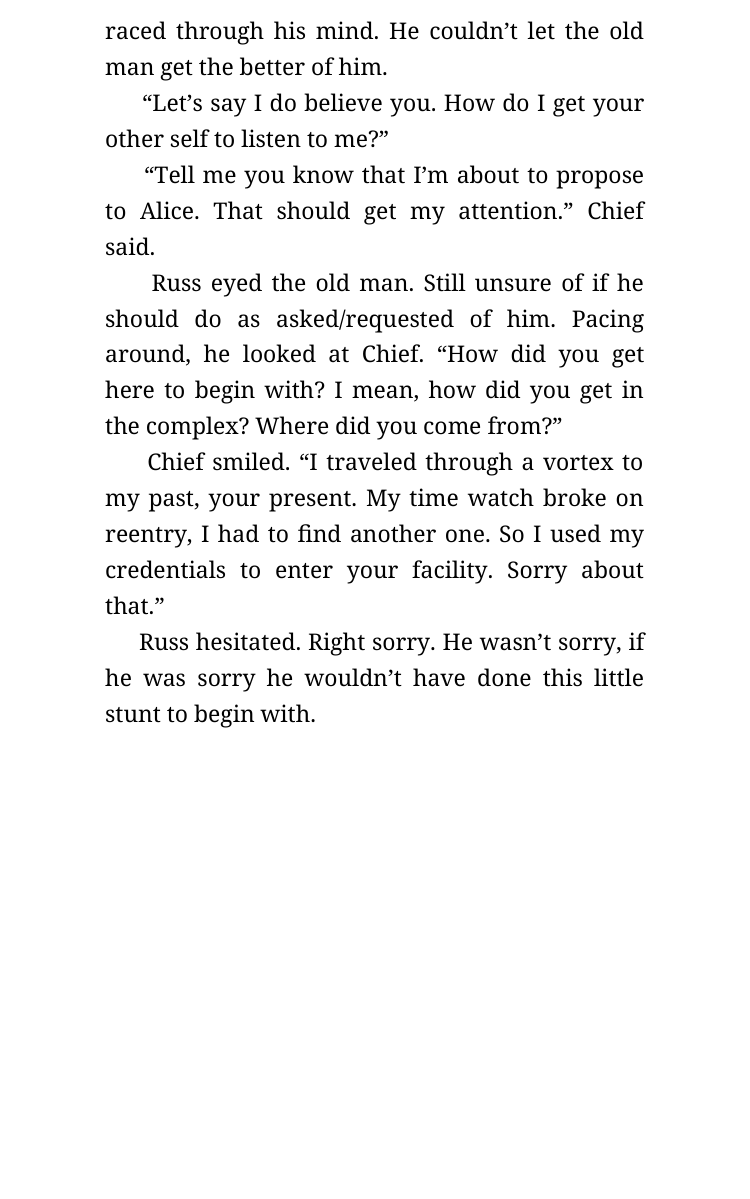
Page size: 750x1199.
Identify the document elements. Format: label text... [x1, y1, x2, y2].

text “Let’s say I do believe you. How do I get your other self to listen to me?” [105, 87, 645, 154]
text Chief smiled. “I traveled through a vortex to my past, your present. My time watch broke on reentry, I had to find another one. So I used my credentials to enter your facility. Sorry about that.” [105, 446, 645, 621]
text Russ eyed the old man. Still unsure of if he should do as asked/requested of him. Pacing around, he looked at Chief. “How did you get here to begin with? I mean, how did you get in the complex? Where did you come from?” [105, 267, 645, 442]
text “Tell me you know that I’m about to propose to Alice. That should get my attention.” Chief said. [105, 159, 645, 262]
text raced through his mind. He couldn’t let the old man get the better of him. [105, 15, 645, 82]
text Russ hesitated. Right sorry. He wasn’t sorry, if he was sorry he wouldn’t have done this little stunt to begin with. [105, 626, 645, 729]
